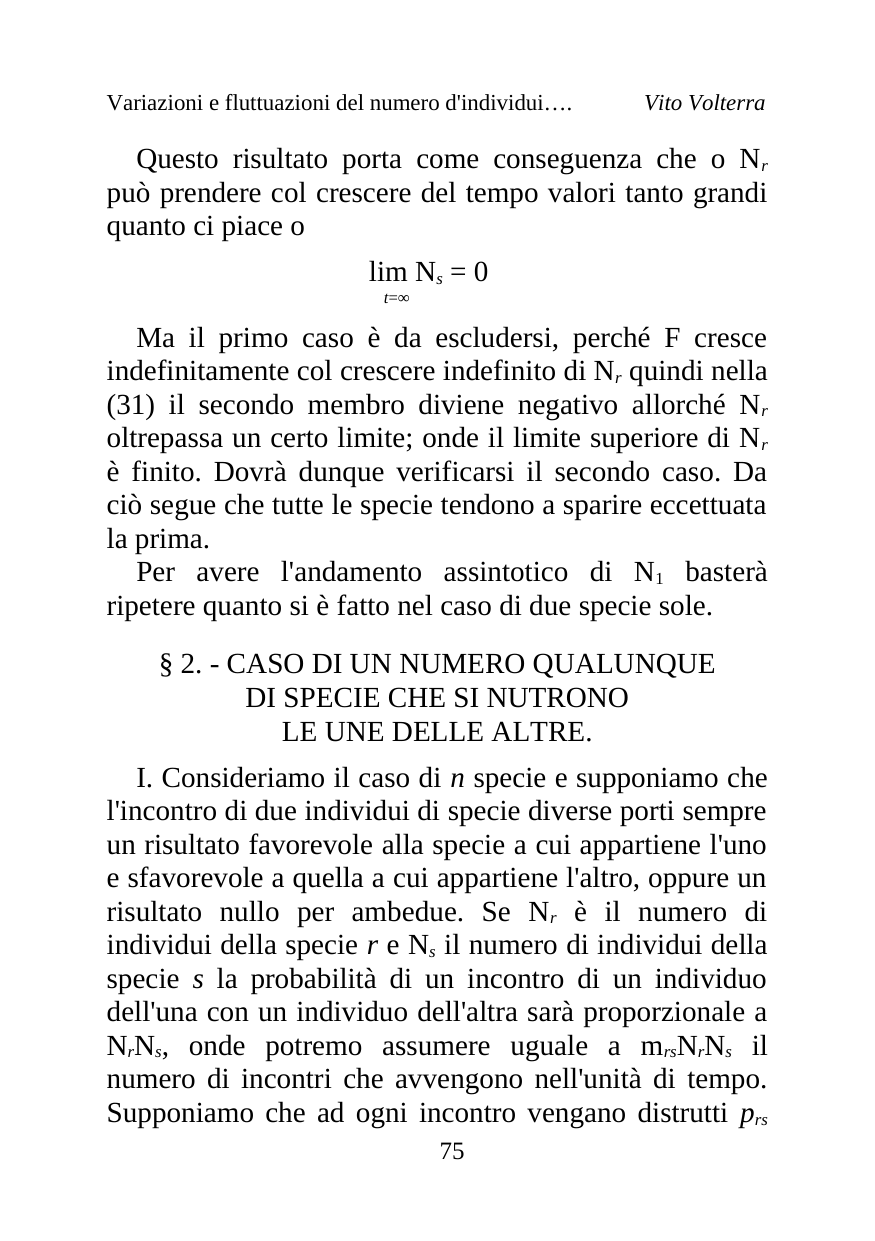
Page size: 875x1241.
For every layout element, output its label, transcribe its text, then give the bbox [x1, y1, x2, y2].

text Per avere l'andamento assintotico di N1 basterà ripetere quanto si è fatto nel caso di due specie sole. [106, 554, 768, 622]
text § 2. - CASO DI UN NUMERO QUALUNQUE DI SPECIE CHE SI NUTRONO LE UNE DELLE ALTRE. [106, 647, 768, 747]
text I. Consideriamo il caso di n specie e supponiamo che l'incontro di due individui di specie diverse porti sempre un risultato favorevole alla specie a cui appartiene l'uno e sfavorevole a quella a cui appartiene l'altro, oppure un risultato nullo per ambedue. Se Nr è il numero di individui della specie r e Ns il numero di individui della specie s la probabilità di un incontro di un individuo dell'una con un individuo dell'altra sarà proporzionale a NrNs, onde potremo assumere uguale a mrsNrNs il numero di incontri che avvengono nell'unità di tempo. Supponiamo che ad ogni incontro vengano distrutti prs [106, 760, 768, 1129]
text Ma il primo caso è da escludersi, perché F cresce indefinitamente col crescere indefinito di Nr quindi nella (31) il secondo membro diviene negativo allorché Nr oltrepassa un certo limite; onde il limite superiore di Nr è finito. Dovrà dunque verificarsi il secondo caso. Da ciò segue che tutte le specie tendono a sparire eccettuata la prima. [106, 320, 768, 554]
text Questo risultato porta come conseguenza che o Nr può prendere col crescere del tempo valori tanto grandi quanto ci piace o [106, 141, 768, 242]
table_header lim Ns = 0 t=∞ [358, 255, 517, 320]
